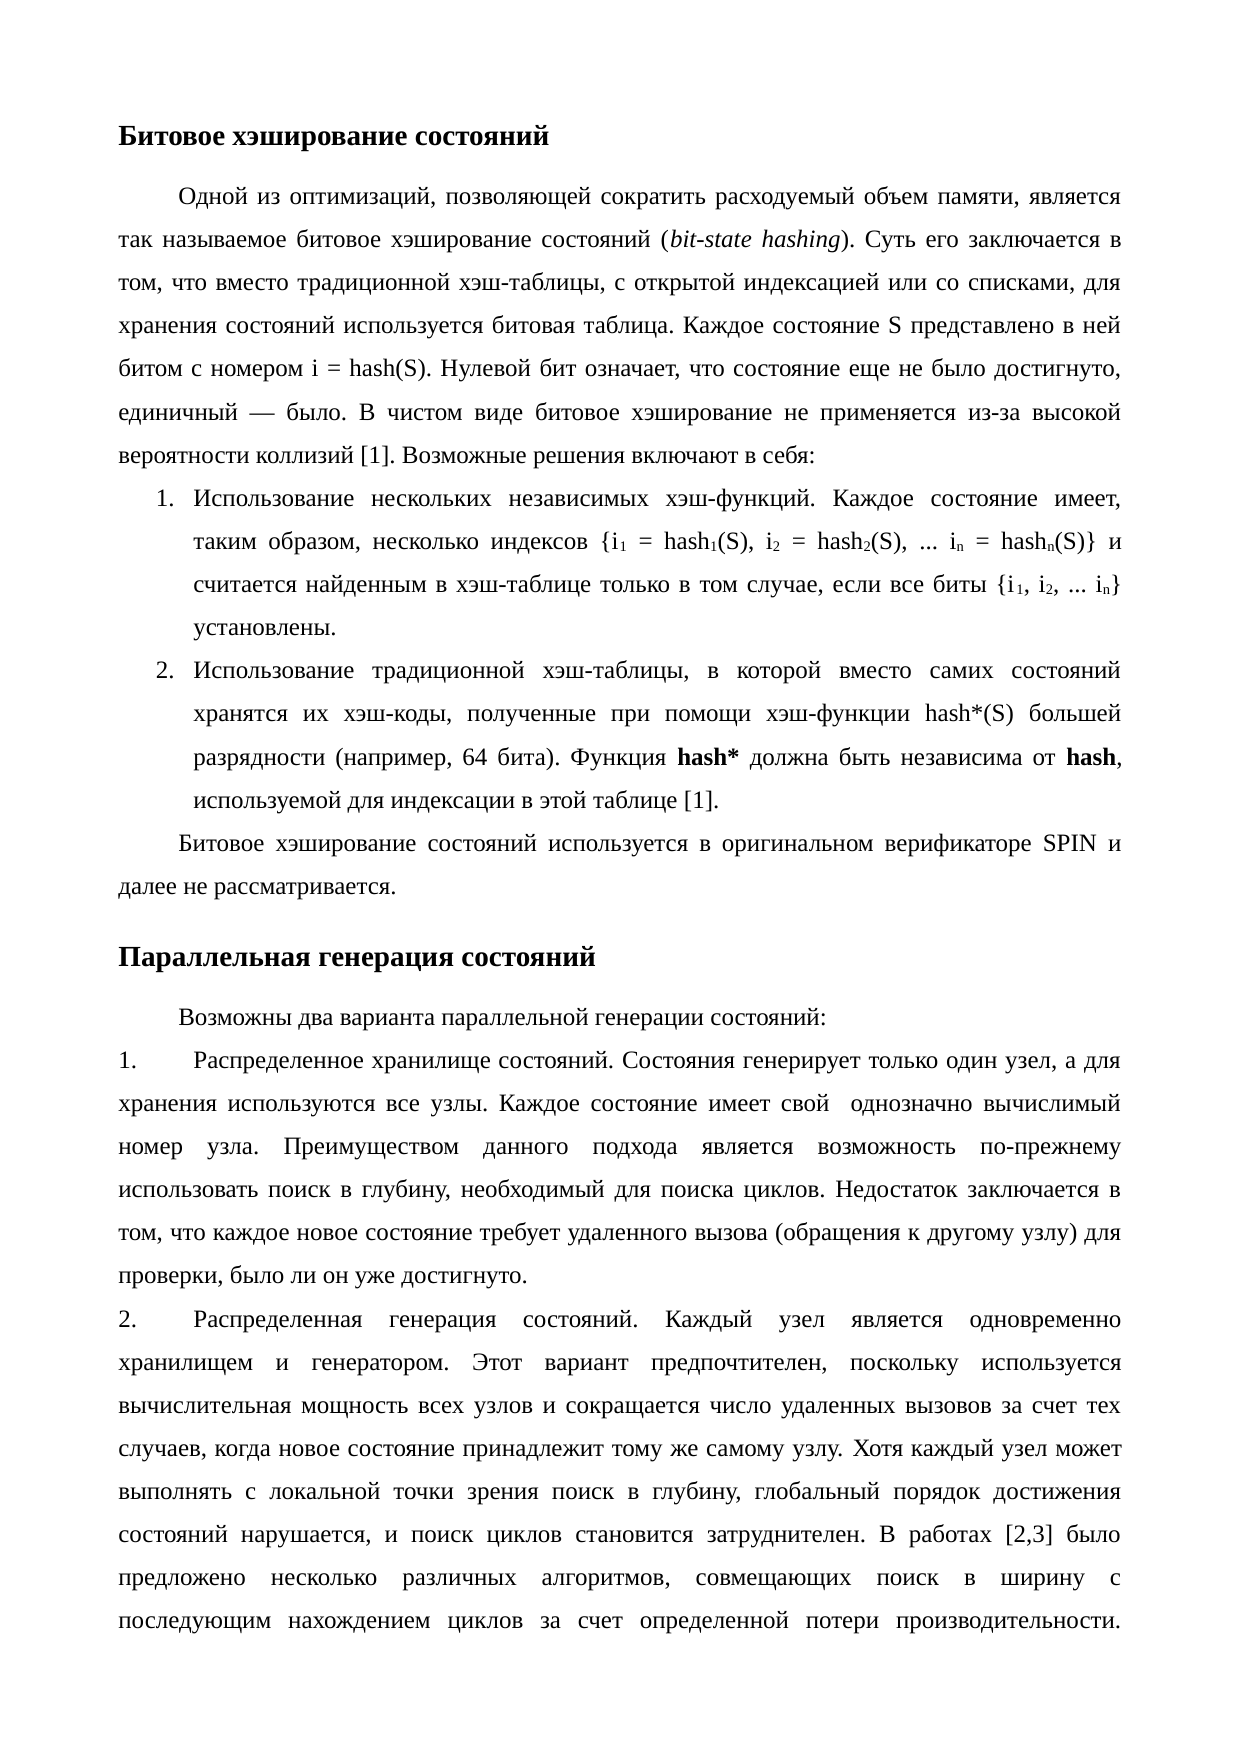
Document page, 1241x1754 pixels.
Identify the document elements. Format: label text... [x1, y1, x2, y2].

list Распределенное хранилище состояний. Состояния генерирует только один узел, а для хранения используются все узлы. Каждое состояние имеет свой однозначно вычислимый номер узла. Преимуществом данного подхода является возможность по-прежнему использовать поиск в глубину, необходимый для поиска циклов. Недостаток заключается в том, что каждое новое состояние требует удаленного вызова (обращения к другому узлу) для проверки, было ли он уже достигнуто. [118, 1045, 1122, 1289]
list Использование традиционной хэш-таблицы, в которой вместо самих состояний хранятся их хэш-коды, полученные при помощи хэш-функции hash*(S) большей разрядности (например, 64 бита). Функция hash* должна быть независима от hash, используемой для индексации в этой таблице [1]. [156, 655, 1122, 813]
subtitle Битовое хэширование состояний [118, 118, 1122, 152]
list Использование нескольких независимых хэш-функций. Каждое состояние имеет, таким образом, несколько индексов {i1 = hash1(S), i2 = hash2(S), ... in = hashn(S)} и считается найденным в хэш-таблице только в том случае, если все биты {i1, i2, ... in} установлены. [156, 483, 1122, 641]
text Возможны два варианта параллельной генерации состояний: [118, 1002, 1122, 1031]
text Битовое хэширование состояний используется в оригинальном верификаторе SPIN и далее не рассматривается. [118, 828, 1122, 900]
text Одной из оптимизаций, позволяющей сократить расходуемый объем памяти, является так называемое битовое хэширование состояний (bit-state hashing). Суть его заключается в том, что вместо традиционной хэш-таблицы, с открытой индексацией или со списками, для хранения состояний используется битовая таблица. Каждое состояние S представлено в ней битом с номером i = hash(S). Нулевой бит означает, что состояние еще не было достигнуто, единичный — было. В чистом виде битовое хэширование не применяется из-за высокой вероятности коллизий [1]. Возможные решения включают в себя: [118, 181, 1122, 468]
list Распределенная генерация состояний. Каждый узел является одновременно хранилищем и генератором. Этот вариант предпочтителен, поскольку используется вычислительная мощность всех узлов и сокращается число удаленных вызовов за счет тех случаев, когда новое состояние принадлежит тому же самому узлу. Хотя каждый узел может выполнять с локальной точки зрения поиск в глубину, глобальный порядок достижения состояний нарушается, и поиск циклов становится затруднителен. В работах [2,3] было предложено несколько различных алгоритмов, совмещающих поиск в ширину с последующим нахождением циклов за счет определенной потери производительности. [118, 1304, 1122, 1634]
subtitle Параллельная генерация состояний [118, 939, 1122, 973]
